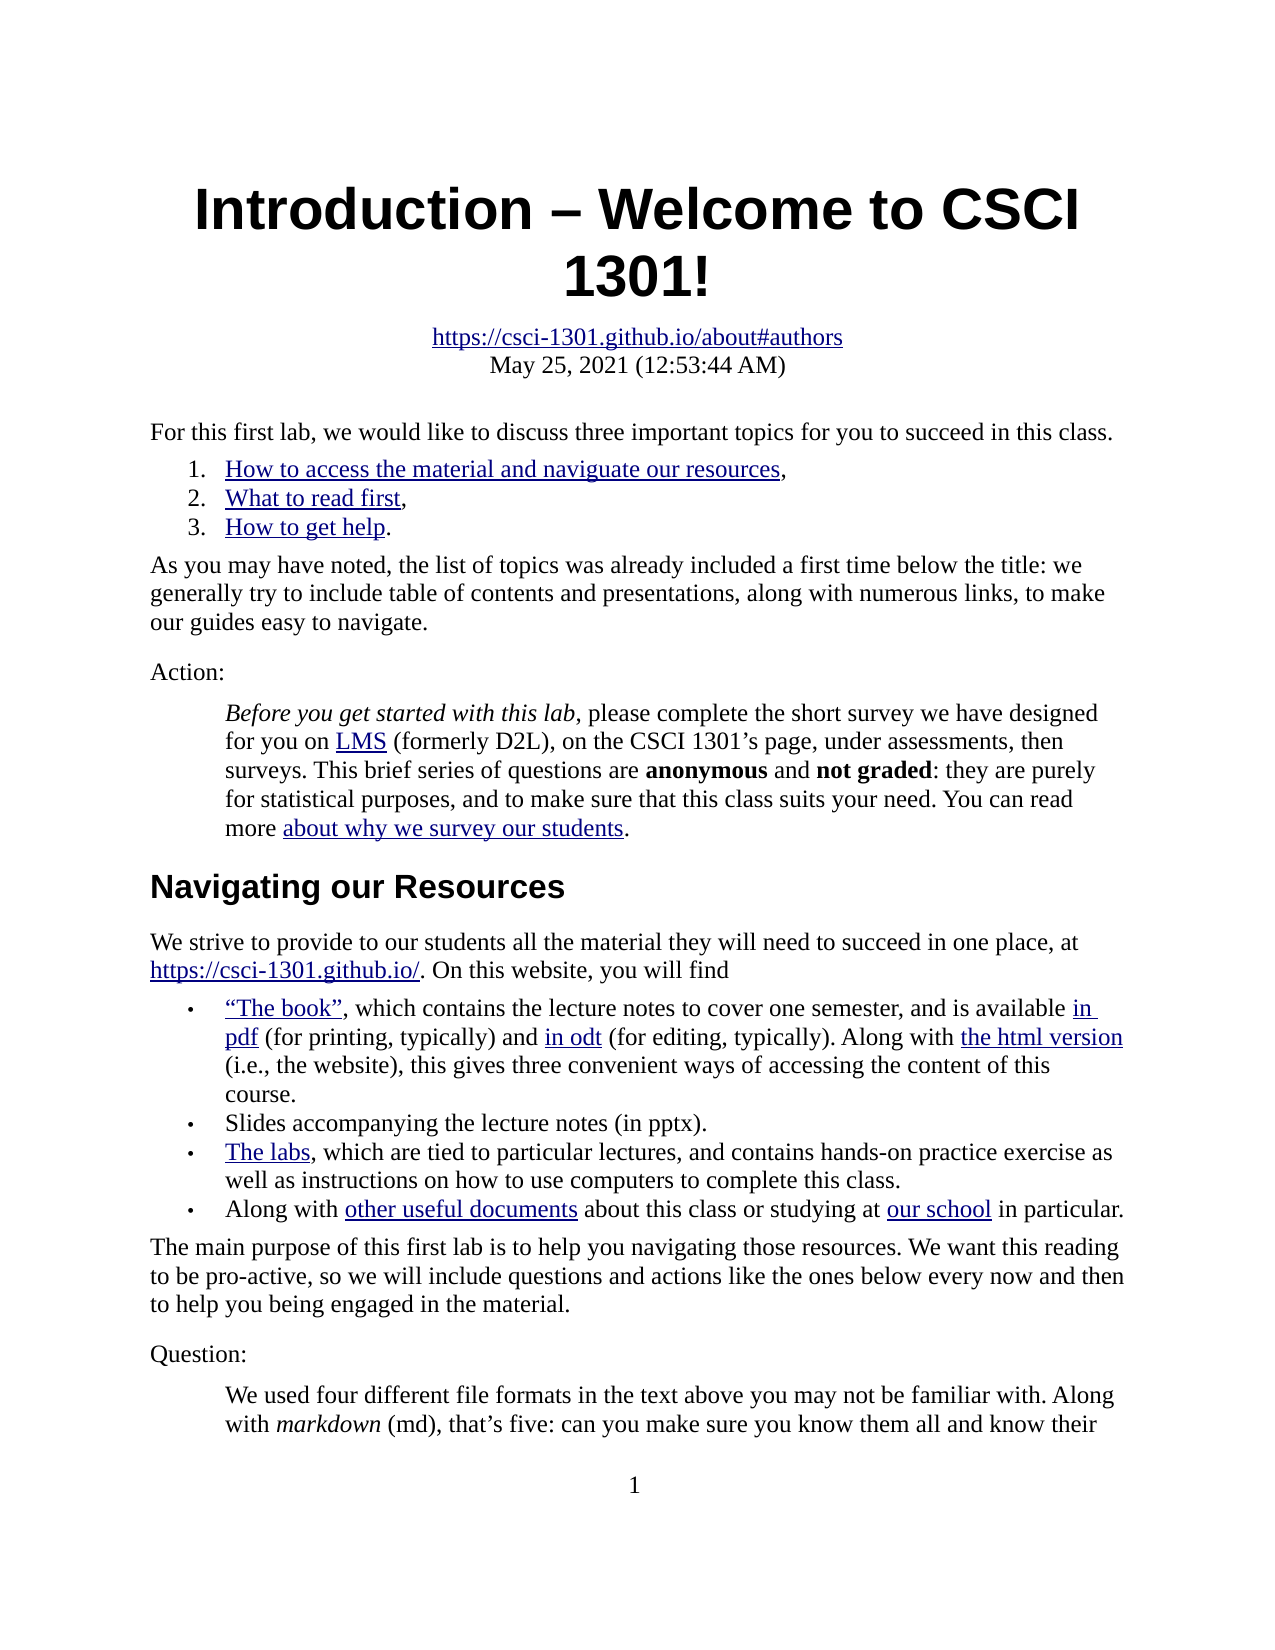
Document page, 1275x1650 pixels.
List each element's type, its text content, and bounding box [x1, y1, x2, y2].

list How to get help. [187, 512, 1125, 541]
list Slides accompanying the lecture notes (in pptx). [187, 1108, 1125, 1137]
text The main purpose of this first lab is to help you navigating those resources. We want this reading to be pro-active, so we will include questions and actions like the ones below every now and then to help you being engaged in the material. [150, 1232, 1125, 1318]
title Introduction – Welcome to CSCI 1301! [150, 175, 1125, 309]
list How to access the material and naviguate our resources, [187, 454, 1125, 483]
text Question: [150, 1339, 1125, 1368]
list Along with other useful documents about this class or studying at our school in particular. [187, 1194, 1125, 1223]
list “The book”, which contains the lecture notes to cover one semester, and is available in pdf (for printing, typically) and in odt (for editing, typically). Along with the html version (i.e., the website), this gives three convenient ways of accessing the content of this course. [187, 993, 1125, 1108]
text Before you get started with this lab, please complete the short survey we have designed for you on LMS (formerly D2L), on the CSCI 1301’s page, under assessments, then surveys. This brief series of questions are anonymous and not graded: they are purely for statistical purposes, and to make sure that this class suits your need. You can read more about why we survey our students. [225, 698, 1125, 841]
text https://csci-1301.github.io/about#authors [150, 322, 1125, 350]
text We strive to provide to our students all the material they will need to succeed in one place, at https://csci-1301.github.io/. On this website, you will find [150, 927, 1125, 984]
subtitle Navigating our Resources [150, 866, 1125, 905]
text We used four different file formats in the text above you may not be familiar with. Along with markdown (md), that’s five: can you make sure you know them all and know their [225, 1380, 1125, 1437]
text As you may have noted, the list of topics was already included a first time below the title: we generally try to include table of contents and presentations, along with numerous links, to make our guides easy to navigate. [150, 550, 1125, 636]
list The labs, which are tied to particular lectures, and contains hands-on practice exercise as well as instructions on how to use computers to complete this class. [187, 1137, 1125, 1194]
text For this first lab, we would like to discuss three important topics for you to succeed in this class. [150, 417, 1125, 446]
text May 25, 2021 (12:53:44 AM) [150, 350, 1125, 379]
text Action: [150, 657, 1125, 686]
list What to read first, [187, 483, 1125, 512]
